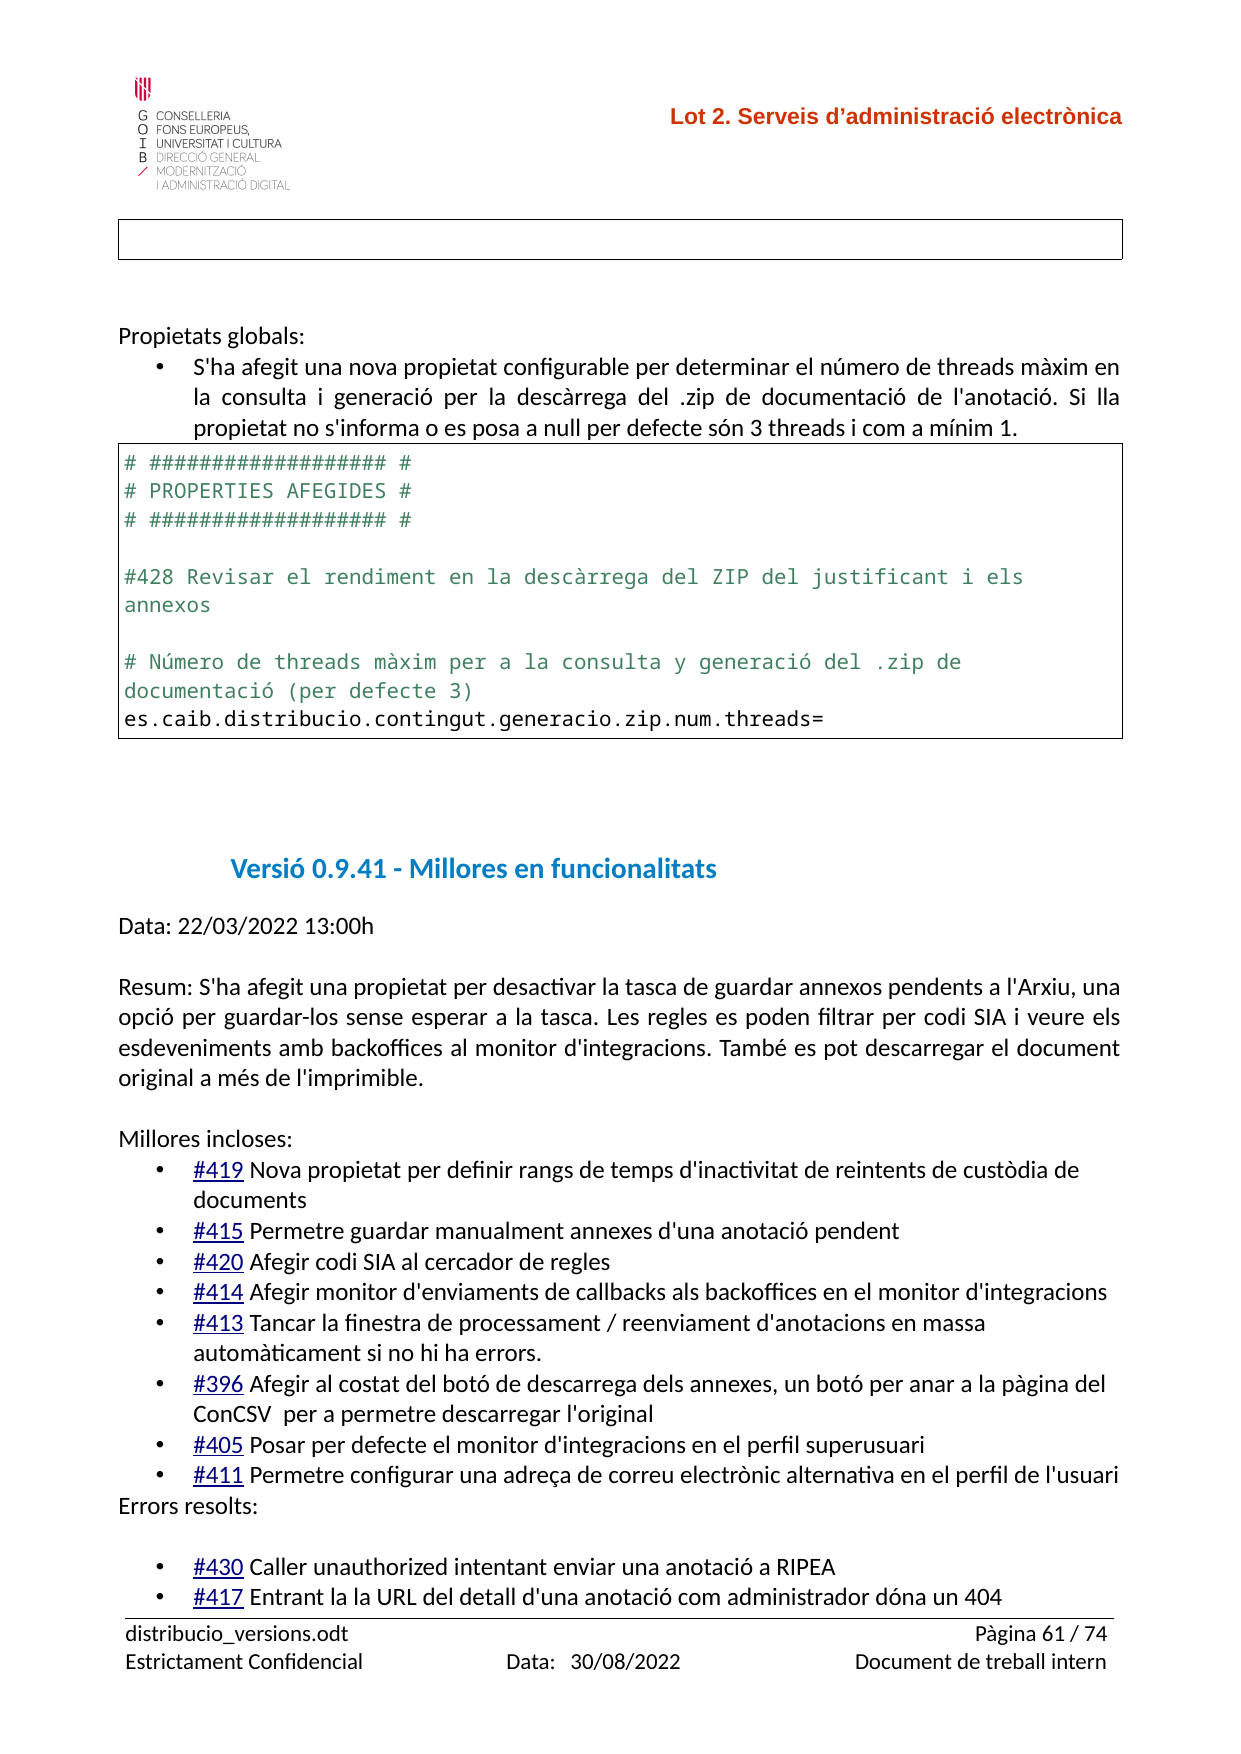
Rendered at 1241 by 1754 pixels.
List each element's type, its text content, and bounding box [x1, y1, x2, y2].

text Data: 22/03/2022 13:00h [118, 910, 1122, 940]
list #405 Posar per defecte el monitor d'integracions en el perfil superusuari [156, 1429, 1122, 1459]
list #420 Afegir codi SIA al cercador de regles [156, 1246, 1122, 1276]
list #419 Nova propietat per definir rangs de temps d'inactivitat de reintents de custòdia de documents [156, 1154, 1122, 1215]
text Propietats globals: [118, 320, 1122, 351]
list #414 Afegir monitor d'enviaments de callbacks als backoffices en el monitor d'integracions [156, 1276, 1122, 1307]
list #417 Entrant la la URL del detall d'una anotació com administrador dóna un 404 [156, 1581, 1122, 1612]
list #413 Tancar la finestra de processament / reenviament d'anotacions en massa automàticament si no hi ha errors. [156, 1307, 1122, 1368]
list #430 Caller unauthorized intentant enviar una anotació a RIPEA [156, 1551, 1122, 1581]
text Resum: S'ha afegit una propietat per desactivar la tasca de guardar annexos pendents a l'Arxiu, una opció per guardar-los sense esperar a la tasca. Les regles es poden filtrar per codi SIA i veure els esdeveniments amb backoffices al monitor d'integracions. També es pot descarregar el document original a més de l'imprimible. [118, 971, 1122, 1093]
text Millores incloses: [118, 1123, 1122, 1154]
table_header # ################### # # PROPERTIES AFEGIDES # # ################### # #428 Revisar el rendiment en la descàrrega del ZIP del justificant i els annexos # Número de threads màxim per a la consulta y generació del .zip de documentació (per defecte 3) es.caib.distribucio.contingut.generacio.zip.num.threads= [119, 444, 1122, 738]
text Errors resolts: [118, 1490, 1122, 1520]
list #396 Afegir al costat del botó de descarrega dels annexes, un botó per anar a la pàgina del ConCSV per a permetre descarregar l'original [156, 1368, 1122, 1429]
picture [126, 70, 299, 197]
list S'ha afegit una nova propietat configurable per determinar el número de threads màxim en la consulta i generació per la descàrrega del .zip de documentació de l'anotació. Si lla propietat no s'informa o es posa a null per defecte són 3 threads i com a mínim 1. [156, 351, 1122, 442]
list #415 Permetre guardar manualment annexes d'una anotació pendent [156, 1215, 1122, 1246]
subtitle Versió 0.9.41 - Millores en funcionalitats [153, 851, 1122, 886]
table_header [119, 220, 1122, 259]
list #411 Permetre configurar una adreça de correu electrònic alternativa en el perfil de l'usuari [156, 1459, 1122, 1490]
